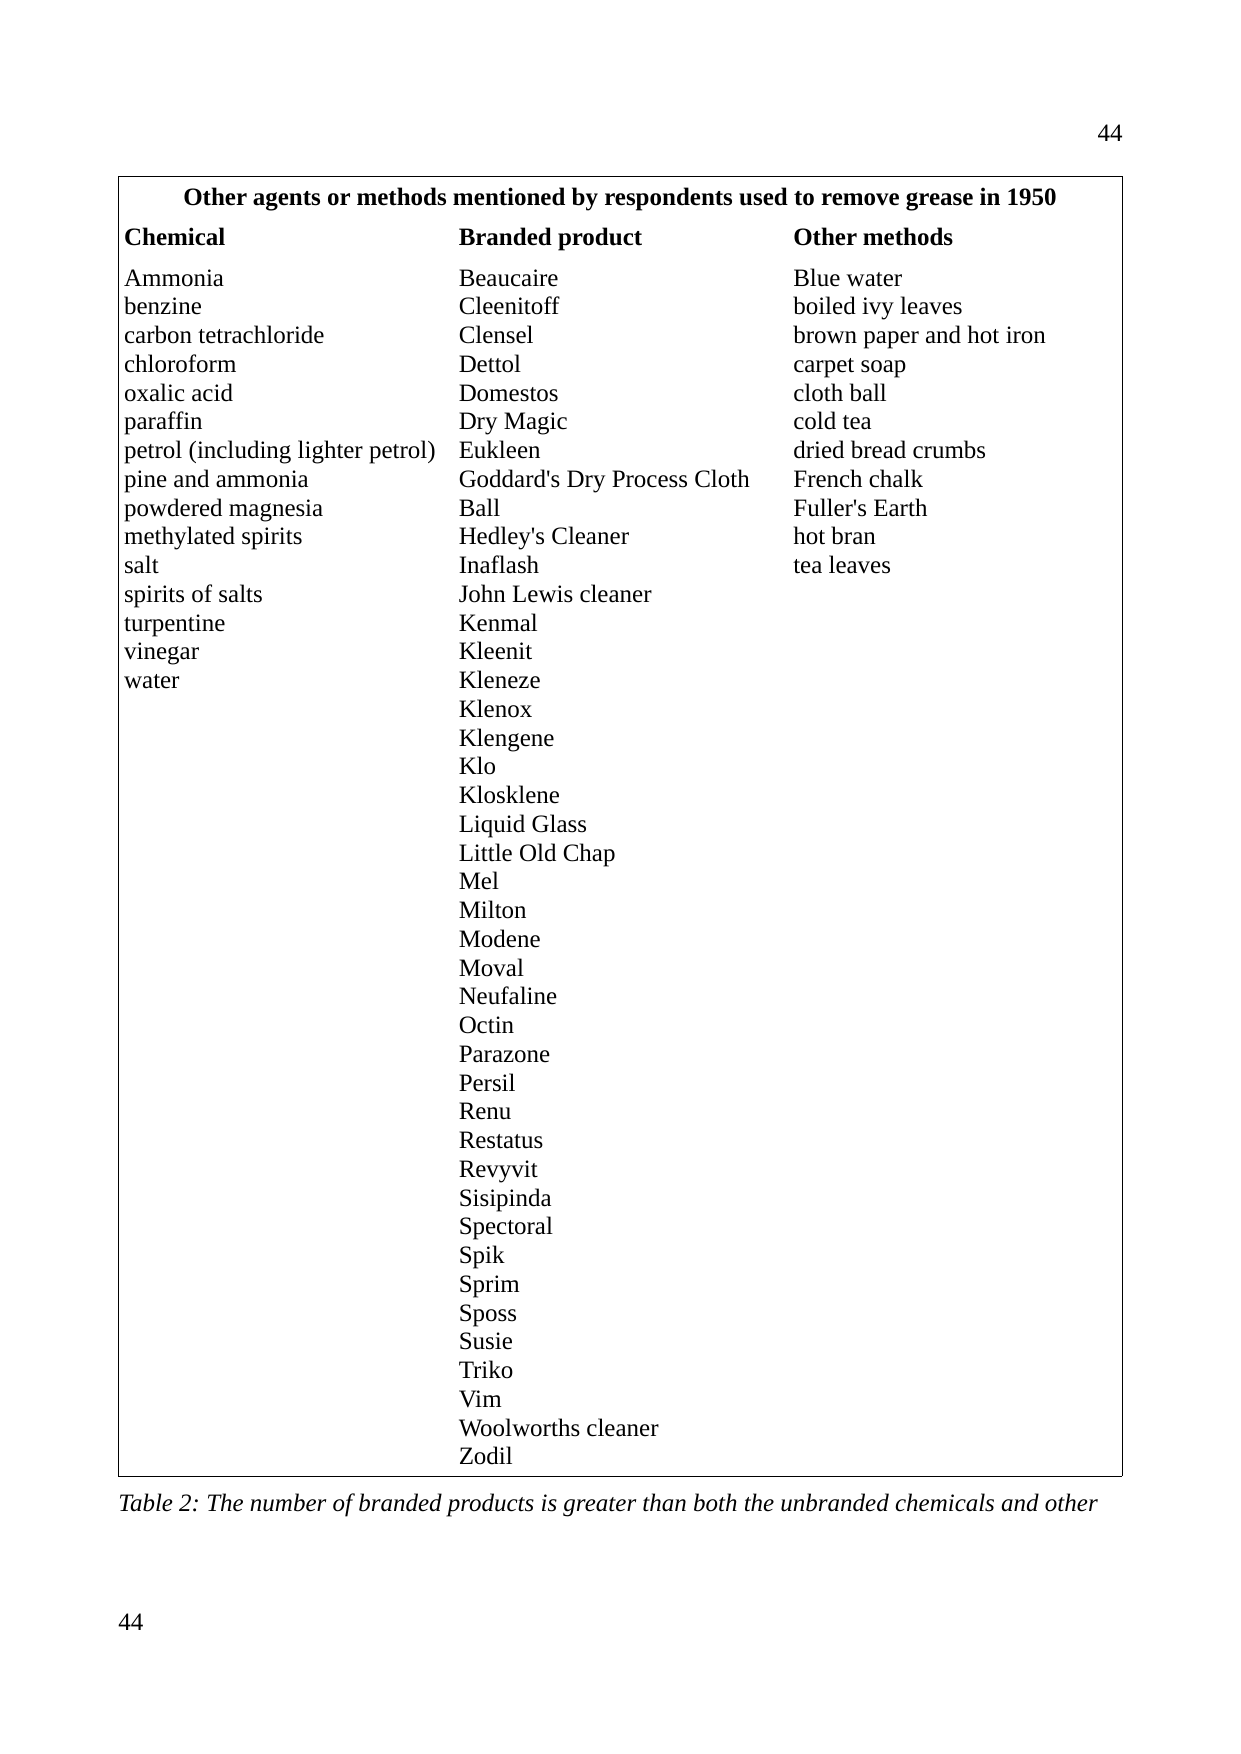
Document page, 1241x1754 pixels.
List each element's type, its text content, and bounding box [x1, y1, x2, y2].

table_cell Branded product [453, 217, 787, 257]
table_cell Blue water boiled ivy leaves brown paper and hot iron carpet soap cloth ball cold tea dried bread crumbs French chalk Fuller's Earth hot bran tea leaves [788, 257, 1122, 1476]
table_cell Other methods [788, 217, 1122, 257]
table_cell Ammonia benzine carbon tetrachloride chloroform oxalic acid paraffin petrol (including lighter petrol) pine and ammonia powdered magnesia methylated spirits salt spirits of salts turpentine vinegar water [119, 257, 453, 1476]
text Table 2: The number of branded products is greater than both the unbranded chemicals and other [118, 1488, 1122, 1517]
table_cell Chemical [119, 217, 453, 257]
table_cell Beaucaire Cleenitoff Clensel Dettol Domestos Dry Magic Eukleen Goddard's Dry Process Cloth Ball Hedley's Cleaner Inaflash John Lewis cleaner Kenmal Kleenit Kleneze Klenox Klengene Klo Klosklene Liquid Glass Little Old Chap Mel Milton Modene Moval Neufaline Octin Parazone Persil Renu Restatus Revyvit Sisipinda Spectoral Spik Sprim Sposs Susie Triko Vim Woolworths cleaner Zodil [453, 257, 787, 1476]
table_header Other agents or methods mentioned by respondents used to remove grease in 1950 [119, 177, 1122, 217]
